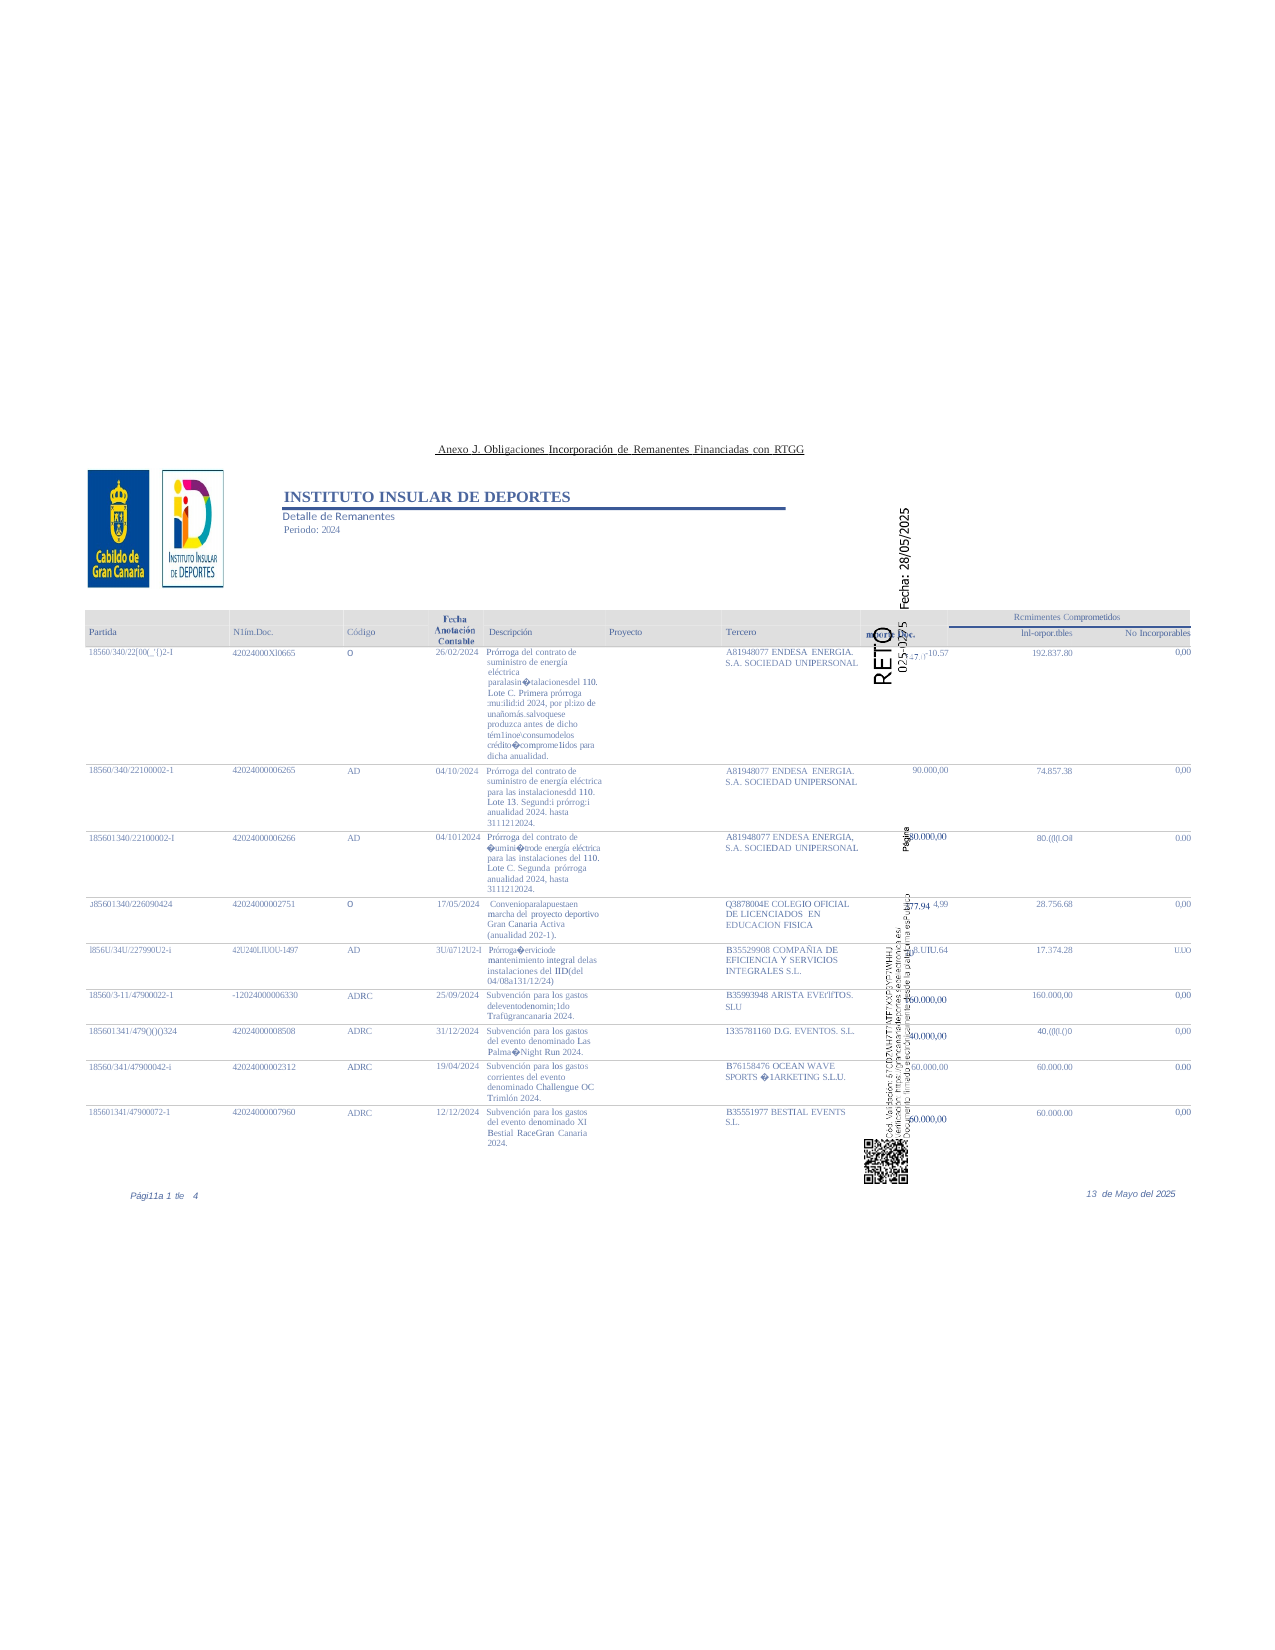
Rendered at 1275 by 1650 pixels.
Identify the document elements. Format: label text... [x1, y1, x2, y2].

table_cell 1335781160 D.G. EVENTOS. S.L. [685, 1025, 885, 1059]
table_cell [885, 944, 898, 989]
table_cell 4,99 [885, 898, 949, 943]
table_cell [1097, 688, 1191, 764]
table_cell 185601340/22100002-I [86, 832, 204, 897]
table_cell B35529908 COMPAÑIA DE EFICIENCIA Y SERVICIOS INTEGRALES S.L. [685, 944, 885, 989]
table_cell [605, 765, 684, 831]
table_cell [605, 1025, 684, 1059]
table_cell 0,00 [1097, 765, 1191, 831]
table_cell [887, 1025, 898, 1059]
table_cell 192.837.80 [949, 648, 1097, 688]
table_cell 04/10/2024 Prórroga del contrato de suministro de energía eléctrica para las instalacionesdd 110. Lote 13. Segund:i prórrog:i anualidad 2024. hasta 3111212024. [405, 765, 605, 831]
table_cell Q3878004E COLEGIO OFICIAL DE LICENCIADOS EN EDUCACION FISICA [685, 898, 885, 943]
table_cell 0,00 [1097, 898, 1191, 943]
table_cell A81948077 ENDESA ENERGIA. S.A. SOCIEDAD UNIPERSONAL [685, 648, 885, 688]
table_cell AD [323, 944, 405, 989]
table_cell 31/12/2024 Subvención para los gastos del evento denominado Las Palma�Night Run 2024. [405, 1025, 605, 1059]
table_cell 18560/341/47900042-i [86, 1061, 204, 1105]
table_cell 80.((l(l.Oíl [949, 832, 1097, 897]
table_cell 42024000006266 [204, 832, 323, 897]
table_cell ADRC [323, 1025, 405, 1059]
table_cell ADRC [323, 1061, 405, 1105]
table_cell [685, 688, 885, 764]
table_cell B35551977 BESTIAL EVENTS S.L. [605, 1106, 885, 1148]
table_cell 185601341/47900072-1 [86, 1106, 204, 1148]
table_cell 74.857.38 [949, 765, 1097, 831]
table_cell 42024000006265 [204, 765, 323, 831]
table_cell [605, 990, 684, 1024]
table_cell Lote C. Primera prórroga :mu:ilid:id 2024, por pl:izo de unañomás.salvoquese produzca antes de dicho tém1inoe\consumodelos crédito�comprome1idos para dicha anualidad. [405, 688, 605, 764]
table_cell 42024000002751 [204, 898, 323, 943]
table_cell 42024000008508 [204, 1025, 323, 1059]
table_cell [885, 688, 949, 764]
table_cell A81948077 ENDESA ENERGIA, S.A. SOCIEDAD UNIPERSONAL [685, 832, 885, 897]
table_cell 28.756.68 [949, 898, 1097, 943]
table_cell [605, 898, 684, 943]
table_cell 90.000,00 [885, 765, 949, 831]
table_cell l856U/34U/227990U2-i [86, 944, 204, 989]
table_cell AD [323, 832, 405, 897]
table_cell [898, 1025, 906, 1059]
table_cell 26/02/2024 Prórroga del contrato de suministro de energía eléctrica paralasin�talacionesdel 110. [405, 648, 605, 688]
table_cell 42U240LIUOU-1497 [204, 944, 323, 989]
table_cell 42024000Xl0665 [204, 648, 323, 688]
table_cell 17/05/2024 Convenioparalapuestaen marcha del proyecto deportivo Gran Canaria Activa (anualidad 202-1). [405, 898, 605, 943]
table_cell 18560/3-11/47900022-1 [86, 990, 204, 1024]
table_cell A81948077 ENDESA ENERGIA. S.A. SOCIEDAD UNIPERSONAL [685, 765, 885, 831]
table_cell [885, 990, 949, 1024]
table_cell 12/12/2024 Subvención para los gastos del evento denominado XI Bestial RaceGran Canaria 2024. [405, 1106, 605, 1148]
table_cell -10.57 [885, 648, 949, 688]
table_cell 0,00 [1097, 990, 1191, 1024]
table_cell 0,00 [1097, 1106, 1191, 1148]
table_cell 18560/340/22100002-1 [86, 765, 204, 831]
table_cell 60.000.00 [949, 1106, 1097, 1148]
table_cell U.UO [1097, 944, 1191, 989]
table_cell 185601341/479()()()324 [86, 1025, 204, 1059]
table_cell [605, 648, 684, 688]
text INSTITUTO INSULAR DE DEPORTES [283, 488, 1231, 506]
table_cell -12024000006330 [204, 990, 323, 1024]
table_cell 0,00 [1097, 647, 1191, 688]
table_cell [86, 688, 204, 764]
table_cell 40,((l(l.()0 [949, 1025, 1097, 1059]
table_cell [885, 1106, 949, 1148]
table_cell 8.UIU.64 [898, 944, 949, 989]
table_cell 18560/340/22[00(_'{)2-I [86, 648, 204, 688]
table_cell [204, 688, 323, 764]
table_cell 42024000002312 [204, 1061, 323, 1105]
table_cell [605, 688, 684, 764]
table_cell 0.00 [1097, 1061, 1191, 1105]
table_cell 19/04/2024 Subvención para los gastos corrientes del evento denominado Challengue OC Trimlón 2024. [405, 1061, 605, 1105]
table_cell 60.000.00 [885, 1061, 949, 1105]
table_cell 04/1012024 Prórroga del contrato de �umini�trode energía eléctrica para las instalaciones del 110. Lote C. Segunda prórroga anualidad 2024, hasta 3111212024. [405, 832, 605, 897]
table_cell J85601340/226090424 [86, 898, 204, 943]
table_cell [949, 688, 1097, 764]
table_cell o [323, 648, 405, 688]
table_cell ADRC [323, 990, 405, 1024]
table_cell AD [323, 765, 405, 831]
text Pági11a 1 tle 4 13 de Mayo del 2025 [130, 1188, 1231, 1202]
table_cell o [323, 898, 405, 943]
table_cell [323, 688, 405, 764]
table_cell ADRC [323, 1106, 405, 1148]
table_cell [885, 832, 949, 897]
table_cell [605, 944, 684, 989]
table_cell 42024000007960 [204, 1106, 323, 1148]
table_cell 17.374.28 [949, 944, 1097, 989]
text Anexo J. Obligaciones Incorporación de Remanentes Financiadas con RTGG [435, 442, 1231, 456]
table_cell 160.000,00 [949, 990, 1097, 1024]
table_cell B35993948 ARISTA EVEt'lfTOS. SLU [685, 990, 885, 1024]
table_cell 0.00 [1097, 832, 1191, 897]
table_cell 25/09/2024 Subvención para los gastos deleventodenomin;1do Trafügrancanaria 2024. [405, 990, 605, 1024]
table_cell [605, 832, 684, 897]
table_cell 60.000.00 [949, 1061, 1097, 1105]
table_cell B76158476 OCEAN WAVE SPORTS �1ARKETING S.L.U. [605, 1061, 885, 1105]
table_cell [906, 1025, 949, 1059]
table_cell 3U/ü712U2-I Prórroga�erviciode mantenimiento integral delas instalaciones del IID(del 04/08a131/12/24) [405, 944, 605, 989]
table_cell 0,00 [1097, 1025, 1191, 1059]
